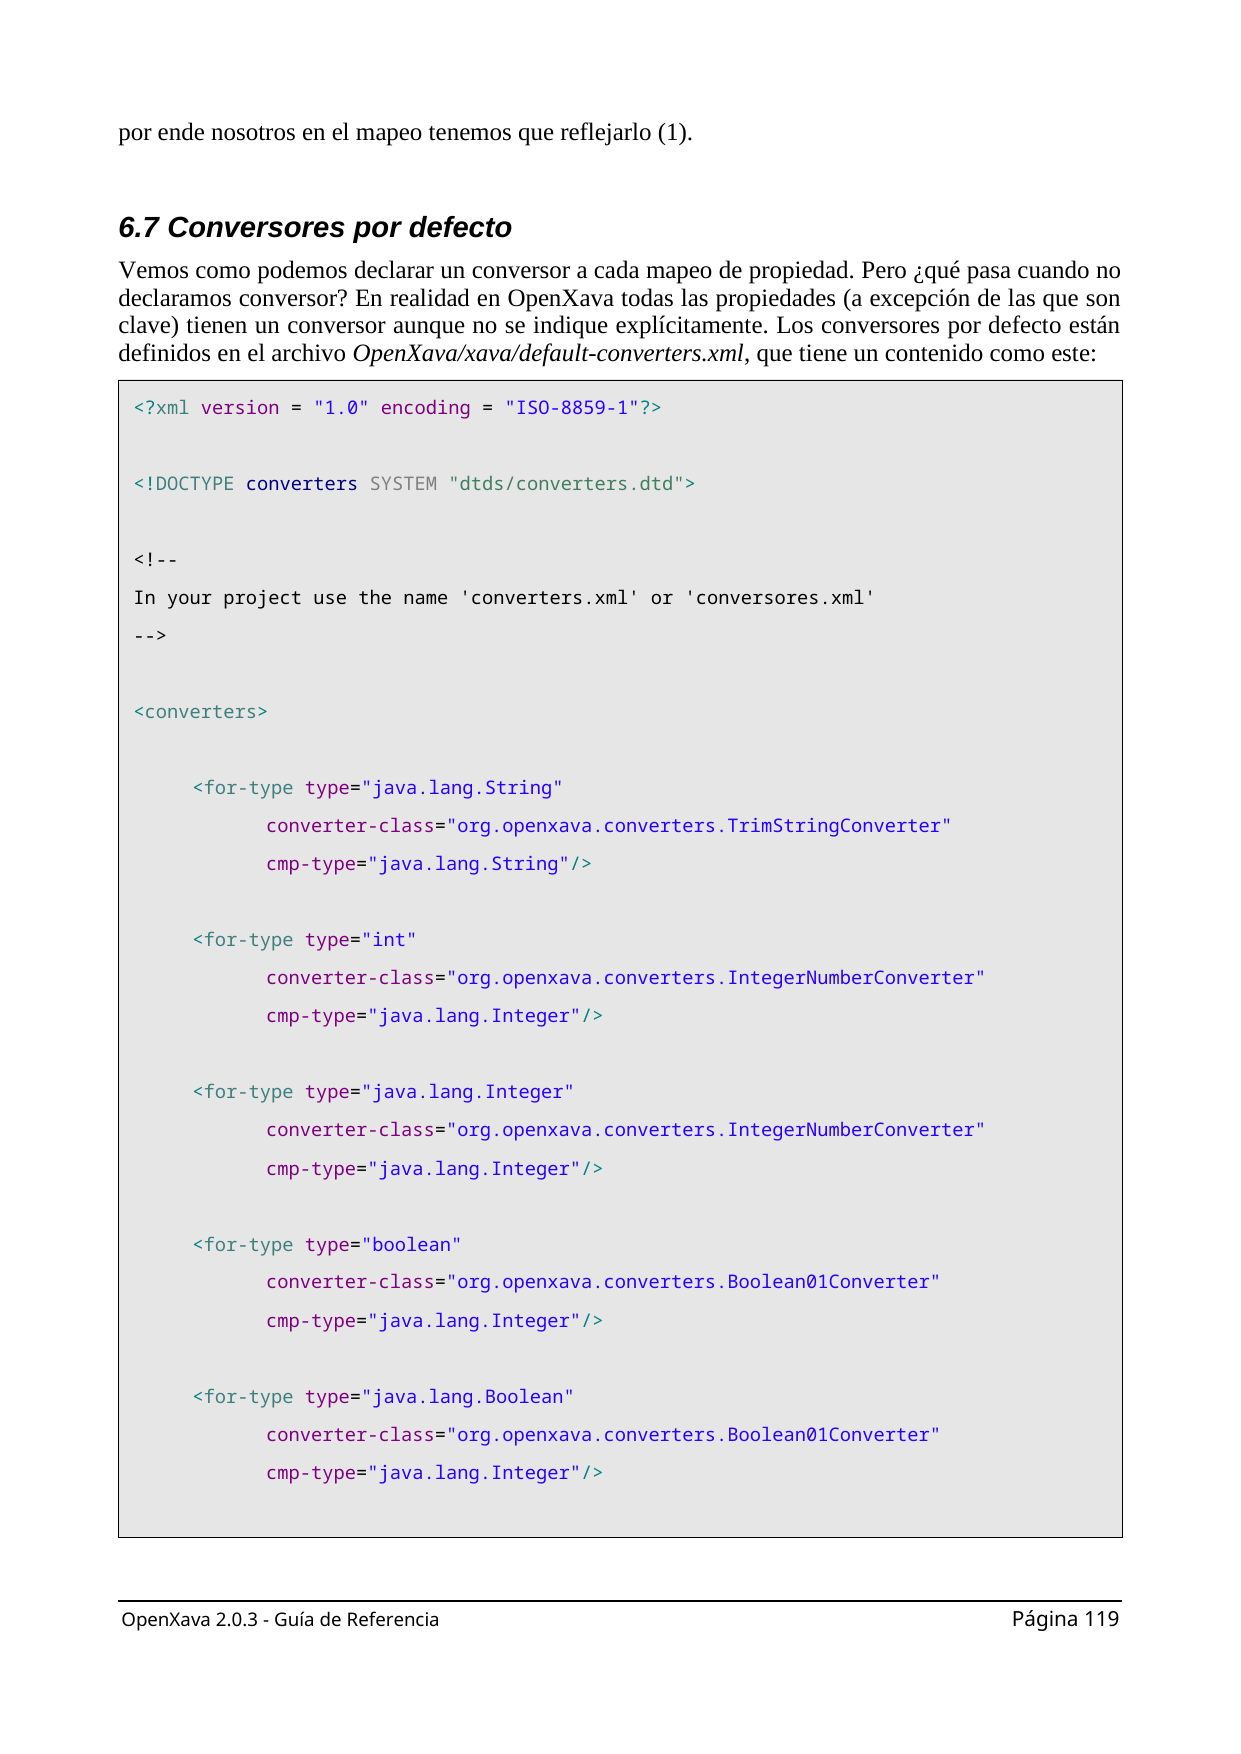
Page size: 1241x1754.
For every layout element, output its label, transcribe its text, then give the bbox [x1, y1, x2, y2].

text cmp-type="java.lang.Integer"/> [119, 1292, 1122, 1330]
text <for-type type="java.lang.Integer" [119, 1064, 1122, 1102]
text converter-class="org.openxava.converters.IntegerNumberConverter" [119, 950, 1122, 988]
text cmp-type="java.lang.Integer"/> [119, 1444, 1122, 1482]
text <for-type type="boolean" [119, 1216, 1122, 1254]
text --> [119, 608, 1122, 646]
text converter-class="org.openxava.converters.Boolean01Converter" [119, 1254, 1122, 1292]
text <for-type type="int" [119, 912, 1122, 950]
text <for-type type="java.lang.Boolean" [119, 1368, 1122, 1406]
text <!DOCTYPE converters SYSTEM "dtds/converters.dtd"> [119, 456, 1122, 494]
text converter-class="org.openxava.converters.Boolean01Converter" [119, 1406, 1122, 1444]
text cmp-type="java.lang.String"/> [119, 836, 1122, 874]
text <for-type type="java.lang.String" [119, 760, 1122, 798]
text <converters> [119, 684, 1122, 722]
text In your project use the name 'converters.xml' or 'conversores.xml' [119, 570, 1122, 608]
text por ende nosotros en el mapeo tenemos que reflejarlo (1). [118, 118, 1122, 146]
text converter-class="org.openxava.converters.TrimStringConverter" [119, 798, 1122, 836]
text <!-- [119, 532, 1122, 570]
text cmp-type="java.lang.Integer"/> [119, 988, 1122, 1026]
text cmp-type="java.lang.Integer"/> [119, 1140, 1122, 1178]
text Vemos como podemos declarar un conversor a cada mapeo de propiedad. Pero ¿qué pasa cuando no declaramos conversor? En realidad en OpenXava todas las propiedades (a excepción de las que son clave) tienen un conversor aunque no se indique explícitamente. Los conversores por defecto están definidos en el archivo OpenXava/xava/default-converters.xml, que tiene un contenido como este: [118, 256, 1122, 367]
text <?xml version = "1.0" encoding = "ISO-8859-1"?> [119, 381, 1122, 418]
subtitle Conversores por defecto [118, 211, 1122, 244]
text converter-class="org.openxava.converters.IntegerNumberConverter" [119, 1102, 1122, 1140]
